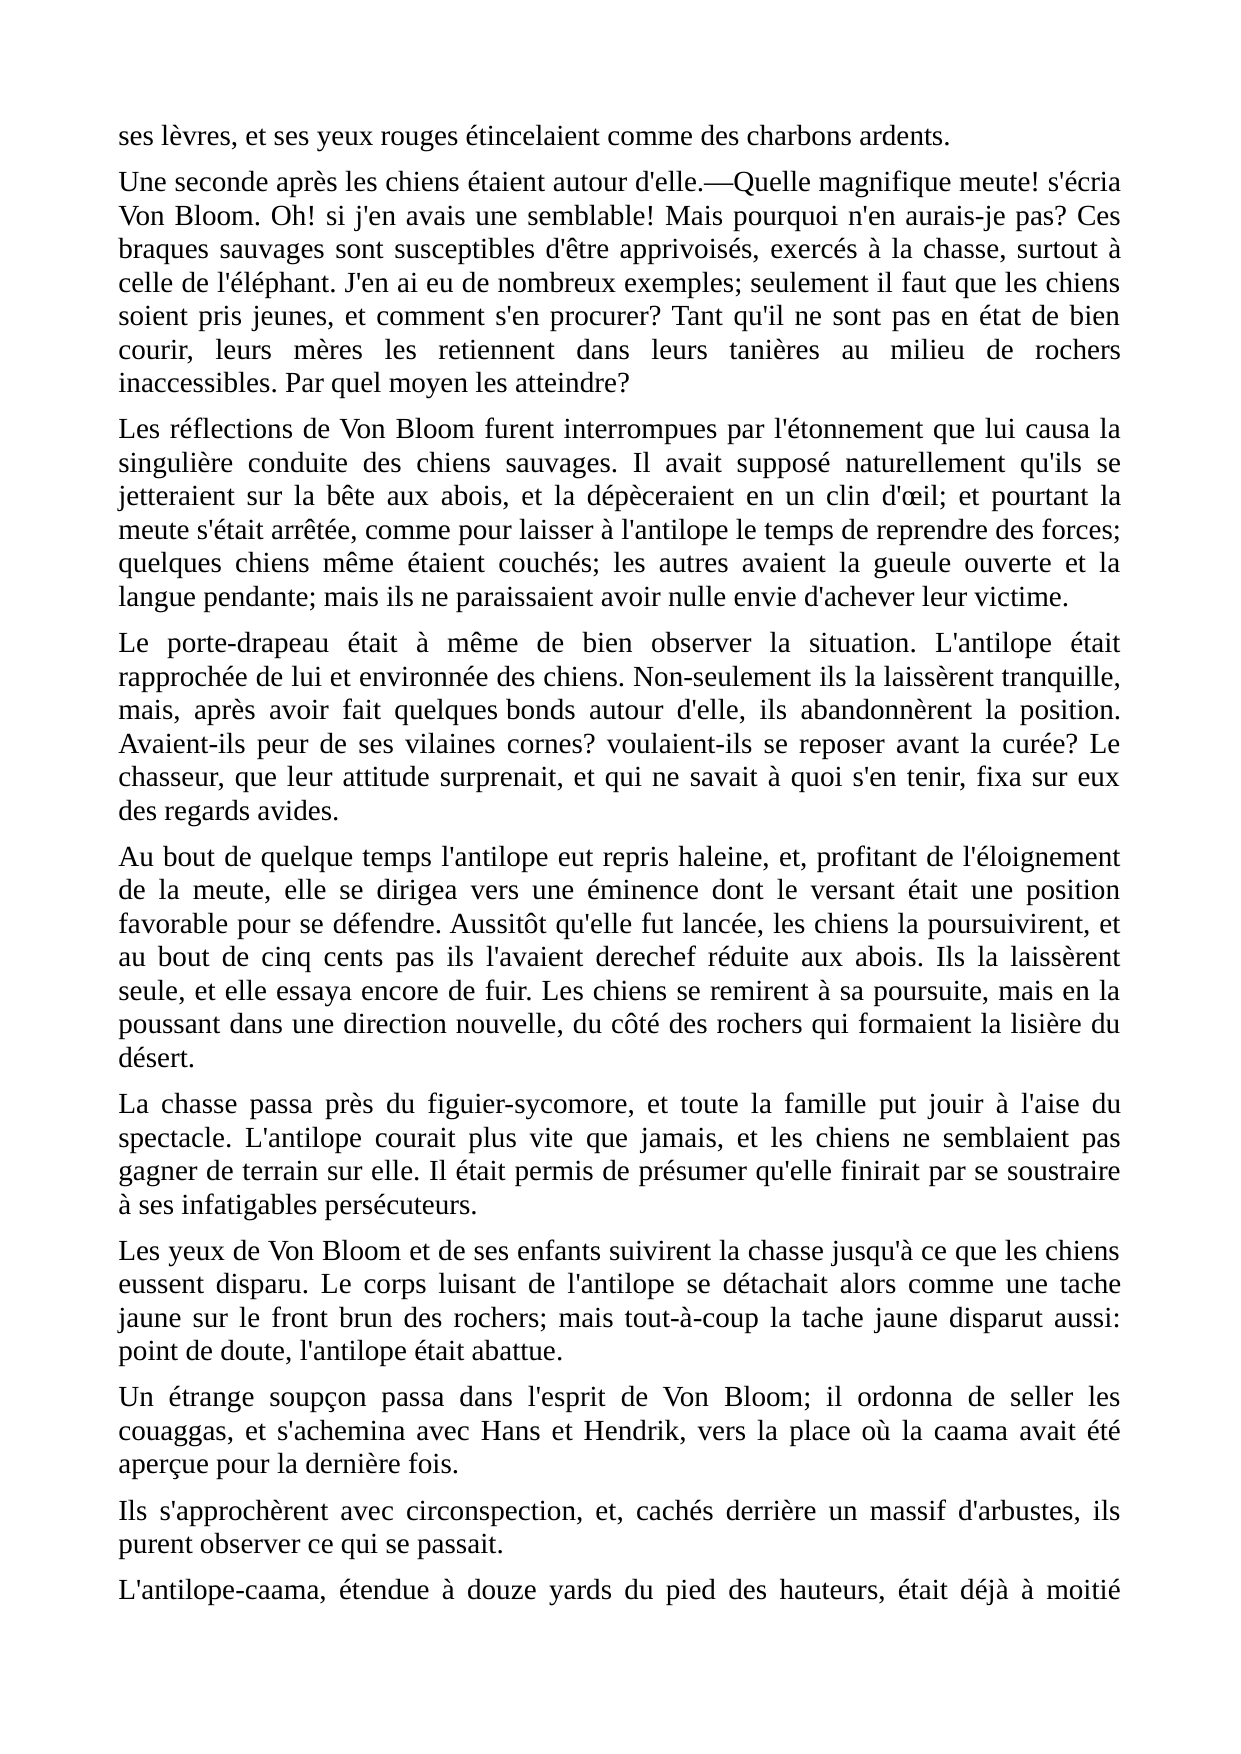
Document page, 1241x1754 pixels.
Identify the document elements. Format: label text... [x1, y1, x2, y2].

text Au bout de quelque temps l'antilope eut repris haleine, et, profitant de l'éloignement de la meute, elle se dirigea vers une éminence dont le versant était une position favorable pour se défendre. Aussitôt qu'elle fut lancée, les chiens la poursuivirent, et au bout de cinq cents pas ils l'avaient derechef réduite aux abois. Ils la laissèrent seule, et elle essaya encore de fuir. Les chiens se remirent à sa poursuite, mais en la poussant dans une direction nouvelle, du côté des rochers qui formaient la lisière du désert. [118, 839, 1122, 1074]
text Une seconde après les chiens étaient autour d'elle.—Quelle magnifique meute! s'écria Von Bloom. Oh! si j'en avais une semblable! Mais pourquoi n'en aurais-je pas? Ces braques sauvages sont susceptibles d'être apprivoisés, exercés à la chasse, surtout à celle de l'éléphant. J'en ai eu de nombreux exemples; seulement il faut que les chiens soient pris jeunes, et comment s'en procurer? Tant qu'il ne sont pas en état de bien courir, leurs mères les retiennent dans leurs tanières au milieu de rochers inaccessibles. Par quel moyen les atteindre? [118, 164, 1122, 399]
text Les yeux de Von Bloom et de ses enfants suivirent la chasse jusqu'à ce que les chiens eussent disparu. Le corps luisant de l'antilope se détachait alors comme une tache jaune sur le front brun des rochers; mais tout-à-coup la tache jaune disparut aussi: point de doute, l'antilope était abattue. [118, 1233, 1122, 1367]
text Les réflections de Von Bloom furent interrompues par l'étonnement que lui causa la singulière conduite des chiens sauvages. Il avait supposé naturellement qu'ils se jetteraient sur la bête aux abois, et la dépèceraient en un clin d'œil; et pourtant la meute s'était arrêtée, comme pour laisser à l'antilope le temps de reprendre des forces; quelques chiens même étaient couchés; les autres avaient la gueule ouverte et la langue pendante; mais ils ne paraissaient avoir nulle envie d'achever leur victime. [118, 411, 1122, 613]
text L'antilope-caama, étendue à douze yards du pied des hauteurs, était déjà à moitié [118, 1572, 1122, 1606]
text Le porte-drapeau était à même de bien observer la situation. L'antilope était rapprochée de lui et environnée des chiens. Non-seulement ils la laissèrent tranquille, mais, après avoir fait quelques bonds autour d'elle, ils abandonnèrent la position. Avaient-ils peur de ses vilaines cornes? voulaient-ils se reposer avant la curée? Le chasseur, que leur attitude surprenait, et qui ne savait à quoi s'en tenir, fixa sur eux des regards avides. [118, 625, 1122, 826]
text La chasse passa près du figuier-sycomore, et toute la famille put jouir à l'aise du spectacle. L'antilope courait plus vite que jamais, et les chiens ne semblaient pas gagner de terrain sur elle. Il était permis de présumer qu'elle finirait par se soustraire à ses infatigables persécuteurs. [118, 1086, 1122, 1220]
text ses lèvres, et ses yeux rouges étincelaient comme des charbons ardents. [118, 118, 1122, 152]
text Ils s'approchèrent avec circonspection, et, cachés derrière un massif d'arbustes, ils purent observer ce qui se passait. [118, 1493, 1122, 1560]
text Un étrange soupçon passa dans l'esprit de Von Bloom; il ordonna de seller les couaggas, et s'achemina avec Hans et Hendrik, vers la place où la caama avait été aperçue pour la dernière fois. [118, 1379, 1122, 1480]
